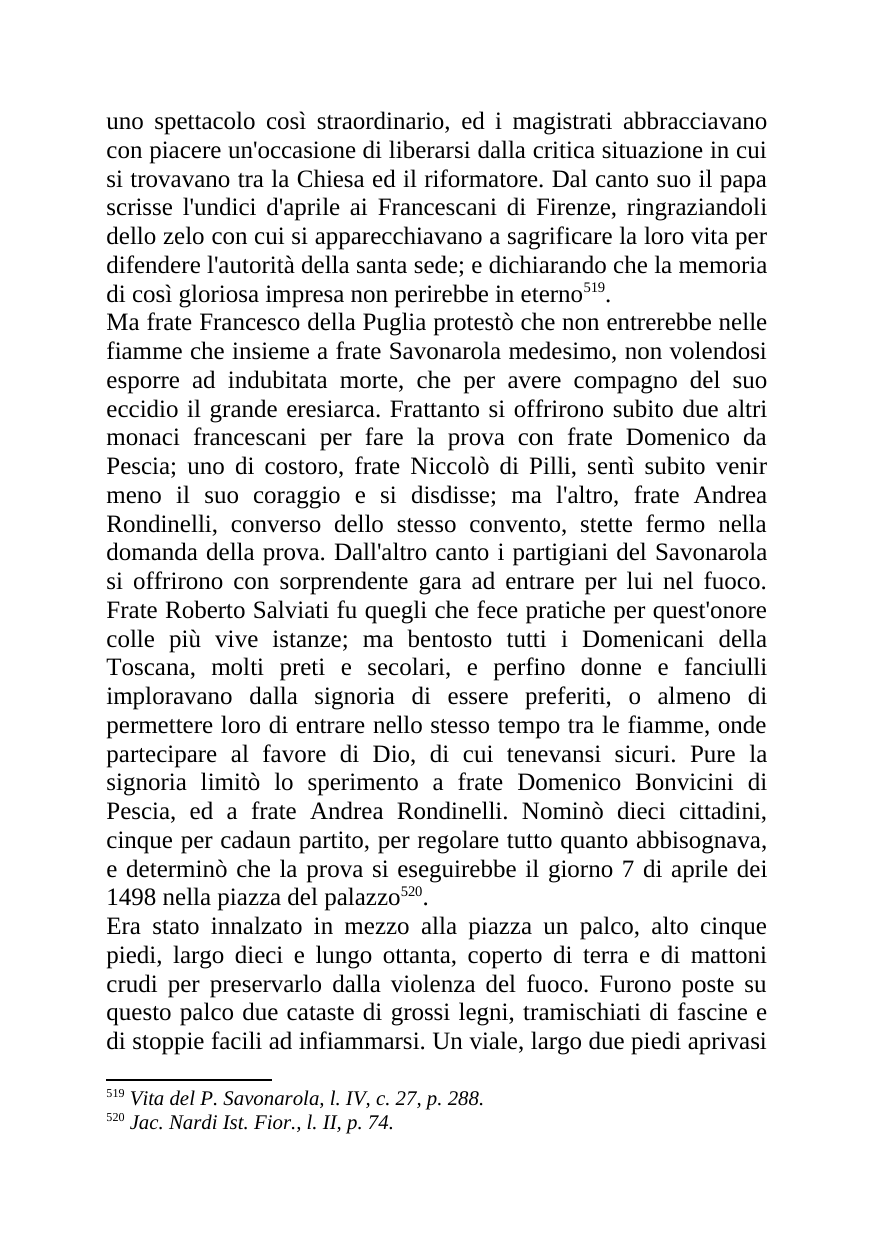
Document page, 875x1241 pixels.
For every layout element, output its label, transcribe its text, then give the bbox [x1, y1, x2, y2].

text Era stato innalzato in mezzo alla piazza un palco, alto cinque piedi, largo dieci e lungo ottanta, coperto di terra e di mattoni crudi per preservarlo dalla violenza del fuoco. Furono poste su questo palco due cataste di grossi legni, tramischiati di fascine e di stoppie facili ad infiammarsi. Un viale, largo due piedi aprivasi [106, 911, 768, 1055]
text Vita del P. Savonarola, l. IV, c. 27, p. 288. [106, 1086, 768, 1110]
text uno spettacolo così straordinario, ed i magistrati abbracciavano con piacere un'occasione di liberarsi dalla critica situazione in cui si trovavano tra la Chiesa ed il riformatore. Dal canto suo il papa scrisse l'undici d'aprile ai Francescani di Firenze, ringraziandoli dello zelo con cui si apparecchiavano a sagrificare la loro vita per difendere l'autorità della santa sede; e dichiarando che la memoria di così gloriosa impresa non perirebbe in eterno. [106, 106, 768, 307]
text Jac. Nardi Ist. Fior., l. II, p. 74. [106, 1110, 768, 1134]
text Ma frate Francesco della Puglia protestò che non entrerebbe nelle fiamme che insieme a frate Savonarola medesimo, non volendosi esporre ad indubitata morte, che per avere compagno del suo eccidio il grande eresiarca. Frattanto si offrirono subito due altri monaci francescani per fare la prova con frate Domenico da Pescia; uno di costoro, frate Niccolò di Pilli, sentì subito venir meno il suo coraggio e si disdisse; ma l'altro, frate Andrea Rondinelli, converso dello stesso convento, stette fermo nella domanda della prova. Dall'altro canto i partigiani del Savonarola si offrirono con sorprendente gara ad entrare per lui nel fuoco. Frate Roberto Salviati fu quegli che fece pratiche per quest'onore colle più vive istanze; ma bentosto tutti i Domenicani della Toscana, molti preti e secolari, e perfino donne e fanciulli imploravano dalla signoria di essere preferiti, o almeno di permettere loro di entrare nello stesso tempo tra le fiamme, onde partecipare al favore di Dio, di cui tenevansi sicuri. Pure la signoria limitò lo sperimento a frate Domenico Bonvicini di Pescia, ed a frate Andrea Rondinelli. Nominò dieci cittadini, cinque per cadaun partito, per regolare tutto quanto abbisognava, e determinò che la prova si eseguirebbe il giorno 7 di aprile dei 1498 nella piazza del palazzo. [106, 307, 768, 911]
